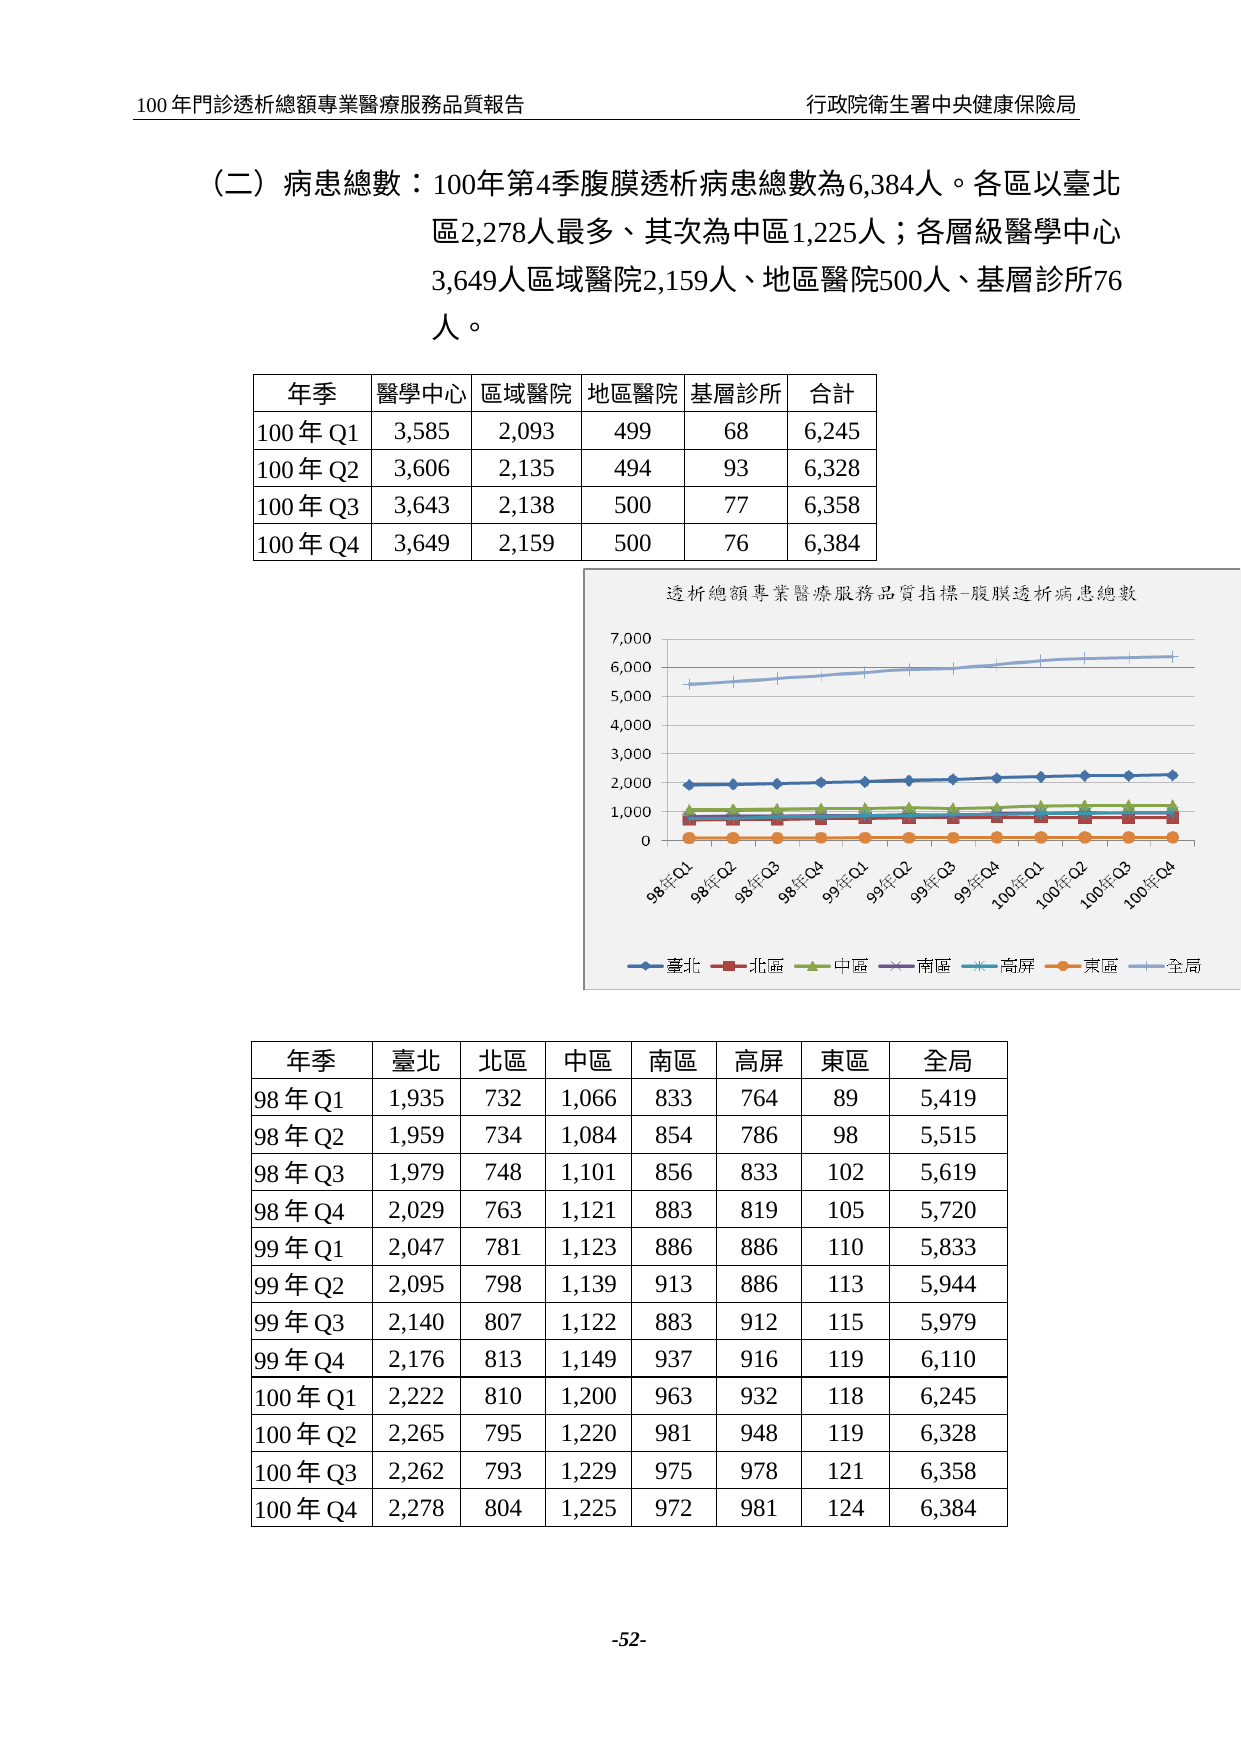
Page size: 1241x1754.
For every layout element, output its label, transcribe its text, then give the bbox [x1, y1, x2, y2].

table_header 年季 [254, 375, 371, 411]
table_cell 2,222 [373, 1378, 460, 1414]
table_cell 1,123 [546, 1228, 631, 1264]
table_cell 5,979 [890, 1303, 1007, 1339]
table_cell 110 [802, 1228, 889, 1264]
table_cell 5,720 [890, 1191, 1007, 1227]
table_cell 119 [802, 1415, 889, 1451]
picture [582, 568, 1241, 990]
table_cell 781 [461, 1228, 545, 1264]
table_cell 748 [461, 1154, 545, 1190]
table_cell 975 [632, 1452, 716, 1488]
table_cell 100年Q1 [254, 412, 371, 448]
table_cell 76 [685, 524, 787, 560]
table_cell 93 [685, 450, 787, 486]
table_cell 804 [461, 1489, 545, 1526]
table_cell 886 [632, 1228, 716, 1264]
table_cell 99年Q1 [252, 1228, 372, 1264]
table_cell 5,833 [890, 1228, 1007, 1264]
table_cell 5,515 [890, 1116, 1007, 1153]
table_cell 500 [582, 524, 684, 560]
table_cell 793 [461, 1452, 545, 1488]
table_cell 1,084 [546, 1116, 631, 1153]
table_header 年季 [252, 1042, 372, 1078]
table_cell 763 [461, 1191, 545, 1227]
table_header 中區 [546, 1042, 631, 1078]
table_cell 981 [717, 1489, 801, 1526]
table_cell 98年Q2 [252, 1116, 372, 1153]
table_cell 833 [717, 1154, 801, 1190]
table_cell 1,122 [546, 1303, 631, 1339]
table_cell 100年Q2 [254, 450, 371, 486]
table_cell 99年Q2 [252, 1266, 372, 1302]
table_cell 2,138 [472, 487, 581, 523]
table_cell 916 [717, 1340, 801, 1376]
table_cell 3,649 [372, 524, 471, 560]
table_cell 883 [632, 1191, 716, 1227]
table_cell 6,384 [788, 524, 876, 560]
table_cell 2,176 [373, 1340, 460, 1376]
table_cell 1,220 [546, 1415, 631, 1451]
table_cell 883 [632, 1303, 716, 1339]
table_cell 978 [717, 1452, 801, 1488]
table_cell 2,135 [472, 450, 581, 486]
table_header 醫學中心 [372, 375, 471, 411]
table_cell 119 [802, 1340, 889, 1376]
table_cell 77 [685, 487, 787, 523]
table_cell 1,066 [546, 1079, 631, 1115]
table_cell 913 [632, 1266, 716, 1302]
table_cell 6,328 [788, 450, 876, 486]
table_cell 1,139 [546, 1266, 631, 1302]
table_cell 89 [802, 1079, 889, 1115]
table_cell 972 [632, 1489, 716, 1526]
table_cell 819 [717, 1191, 801, 1227]
table_cell 98年Q4 [252, 1191, 372, 1227]
table_cell 2,278 [373, 1489, 460, 1526]
table_cell 912 [717, 1303, 801, 1339]
table_cell 102 [802, 1154, 889, 1190]
table_cell 2,093 [472, 412, 581, 448]
table_cell 100年Q4 [254, 524, 371, 560]
table_cell 121 [802, 1452, 889, 1488]
table_cell 6,245 [890, 1378, 1007, 1414]
table_cell 1,229 [546, 1452, 631, 1488]
table_cell 1,979 [373, 1154, 460, 1190]
table_cell 98 [802, 1116, 889, 1153]
table_cell 6,384 [890, 1489, 1007, 1526]
table_cell 798 [461, 1266, 545, 1302]
table_header 地區醫院 [582, 375, 684, 411]
table_cell 2,262 [373, 1452, 460, 1488]
table_cell 5,944 [890, 1266, 1007, 1302]
table_header 東區 [802, 1042, 889, 1078]
table_cell 1,200 [546, 1378, 631, 1414]
table_cell 795 [461, 1415, 545, 1451]
table_cell 856 [632, 1154, 716, 1190]
table_cell 2,159 [472, 524, 581, 560]
table_cell 813 [461, 1340, 545, 1376]
table_cell 833 [632, 1079, 716, 1115]
table_cell 1,101 [546, 1154, 631, 1190]
table_cell 764 [717, 1079, 801, 1115]
table_cell 1,149 [546, 1340, 631, 1376]
table_cell 948 [717, 1415, 801, 1451]
table_header 合計 [788, 375, 876, 411]
table_cell 105 [802, 1191, 889, 1227]
table_cell 99年Q4 [252, 1340, 372, 1376]
table_header 高屏 [717, 1042, 801, 1078]
table_cell 499 [582, 412, 684, 448]
table_cell 2,265 [373, 1415, 460, 1451]
table_cell 100年Q2 [252, 1415, 372, 1451]
table_cell 68 [685, 412, 787, 448]
table_cell 124 [802, 1489, 889, 1526]
table_cell 932 [717, 1378, 801, 1414]
table_cell 98年Q1 [252, 1079, 372, 1115]
table_cell 810 [461, 1378, 545, 1414]
table_cell 3,585 [372, 412, 471, 448]
table_cell 886 [717, 1228, 801, 1264]
table_cell 963 [632, 1378, 716, 1414]
table_cell 5,419 [890, 1079, 1007, 1115]
table_cell 2,095 [373, 1266, 460, 1302]
table_header 區域醫院 [472, 375, 581, 411]
table_cell 1,935 [373, 1079, 460, 1115]
table_cell 2,047 [373, 1228, 460, 1264]
table_header 臺北 [373, 1042, 460, 1078]
table_cell 1,121 [546, 1191, 631, 1227]
table_cell 6,245 [788, 412, 876, 448]
table_cell 100年Q3 [254, 487, 371, 523]
table_header 南區 [632, 1042, 716, 1078]
table_cell 734 [461, 1116, 545, 1153]
table_header 全局 [890, 1042, 1007, 1078]
table_cell 1,959 [373, 1116, 460, 1153]
table_cell 1,225 [546, 1489, 631, 1526]
table_cell 500 [582, 487, 684, 523]
table_cell 6,358 [788, 487, 876, 523]
table_header 基層診所 [685, 375, 787, 411]
table_cell 2,029 [373, 1191, 460, 1227]
table_cell 100年Q1 [252, 1378, 372, 1414]
table_cell 2,140 [373, 1303, 460, 1339]
table_cell 6,328 [890, 1415, 1007, 1451]
table_cell 113 [802, 1266, 889, 1302]
table_cell 6,110 [890, 1340, 1007, 1376]
table_cell 807 [461, 1303, 545, 1339]
table_header 北區 [461, 1042, 545, 1078]
table_cell 786 [717, 1116, 801, 1153]
table_cell 118 [802, 1378, 889, 1414]
list 病患總數：100年第4季腹膜透析病患總數為6,384人。各區以臺北區2,278人最多、其次為中區1,225人；各層級醫學中心3,649人區域醫院2,159人、地區醫院500人、基層診所76人。 [195, 156, 1122, 348]
table_cell 494 [582, 450, 684, 486]
table_cell 6,358 [890, 1452, 1007, 1488]
table_cell 98年Q3 [252, 1154, 372, 1190]
table_cell 100年Q3 [252, 1452, 372, 1488]
table_cell 100年Q4 [252, 1489, 372, 1526]
table_cell 981 [632, 1415, 716, 1451]
table_cell 937 [632, 1340, 716, 1376]
table_cell 732 [461, 1079, 545, 1115]
table_cell 3,643 [372, 487, 471, 523]
table_cell 886 [717, 1266, 801, 1302]
table_cell 5,619 [890, 1154, 1007, 1190]
table_cell 99年Q3 [252, 1303, 372, 1339]
table_cell 115 [802, 1303, 889, 1339]
table_cell 854 [632, 1116, 716, 1153]
table_cell 3,606 [372, 450, 471, 486]
